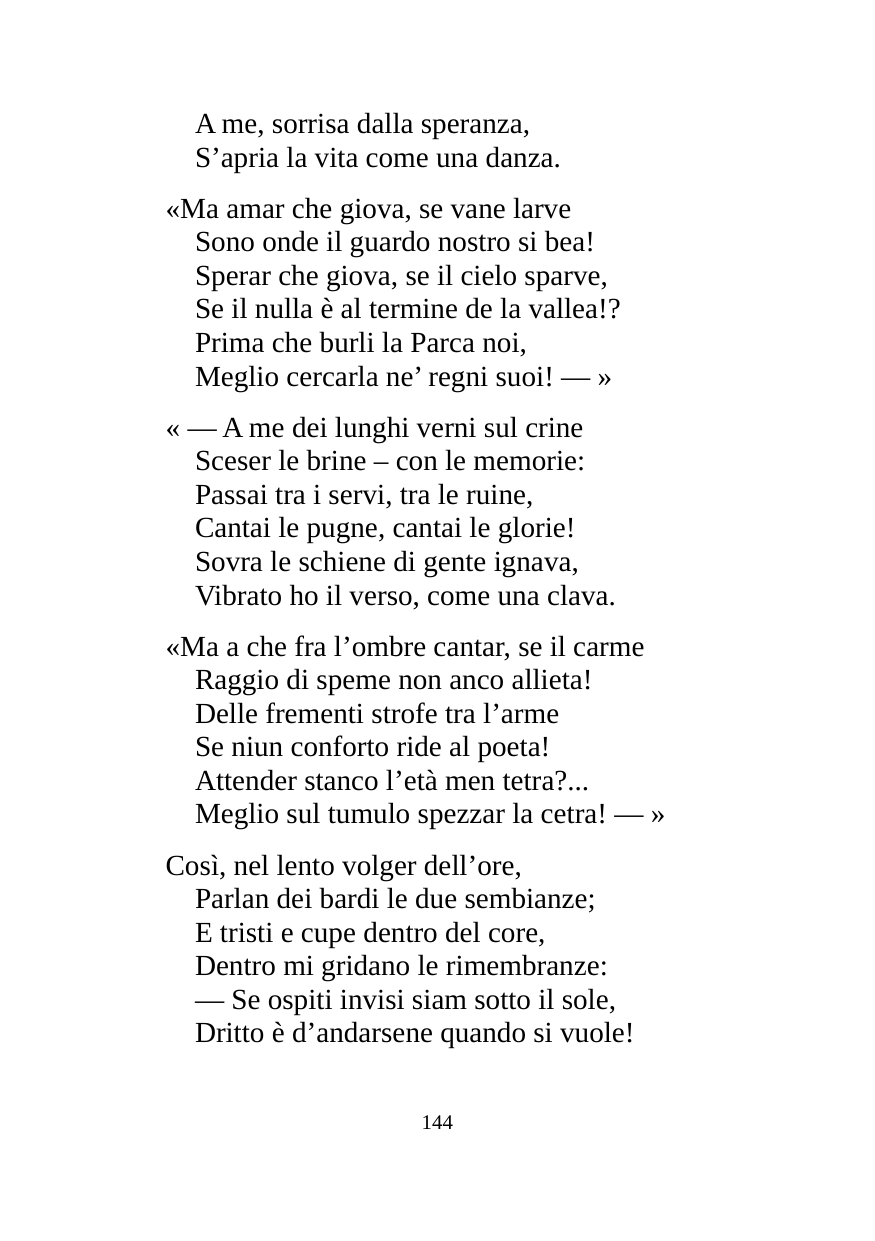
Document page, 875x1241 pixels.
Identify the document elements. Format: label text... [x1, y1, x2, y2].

text «Ma amar che giova, se vane larve Sono onde il guardo nostro si bea! Sperar che giova, se il cielo sparve, Se il nulla è al termine de la vallea!? Prima che burli la Parca noi, Meglio cercarla ne’ regni suoi! — » [165, 191, 768, 392]
text A me, sorrisa dalla speranza, S’apria la vita come una danza. [165, 106, 768, 173]
text «Ma a che fra l’ombre cantar, se il carme Raggio di speme non anco allieta! Delle frementi strofe tra l’arme Se niun conforto ride al poeta! Attender stanco l’età men tetra?... Meglio sul tumulo spezzar la cetra! — » [165, 629, 768, 830]
text Così, nel lento volger dell’ore, Parlan dei bardi le due sembianze; E tristi e cupe dentro del core, Dentro mi gridano le rimembranze: — Se ospiti invisi siam sotto il sole, Dritto è d’andarsene quando si vuole! [165, 848, 768, 1049]
text « — A me dei lunghi verni sul crine Sceser le brine – con le memorie: Passai tra i servi, tra le ruine, Cantai le pugne, cantai le glorie! Sovra le schiene di gente ignava, Vibrato ho il verso, come una clava. [165, 410, 768, 611]
